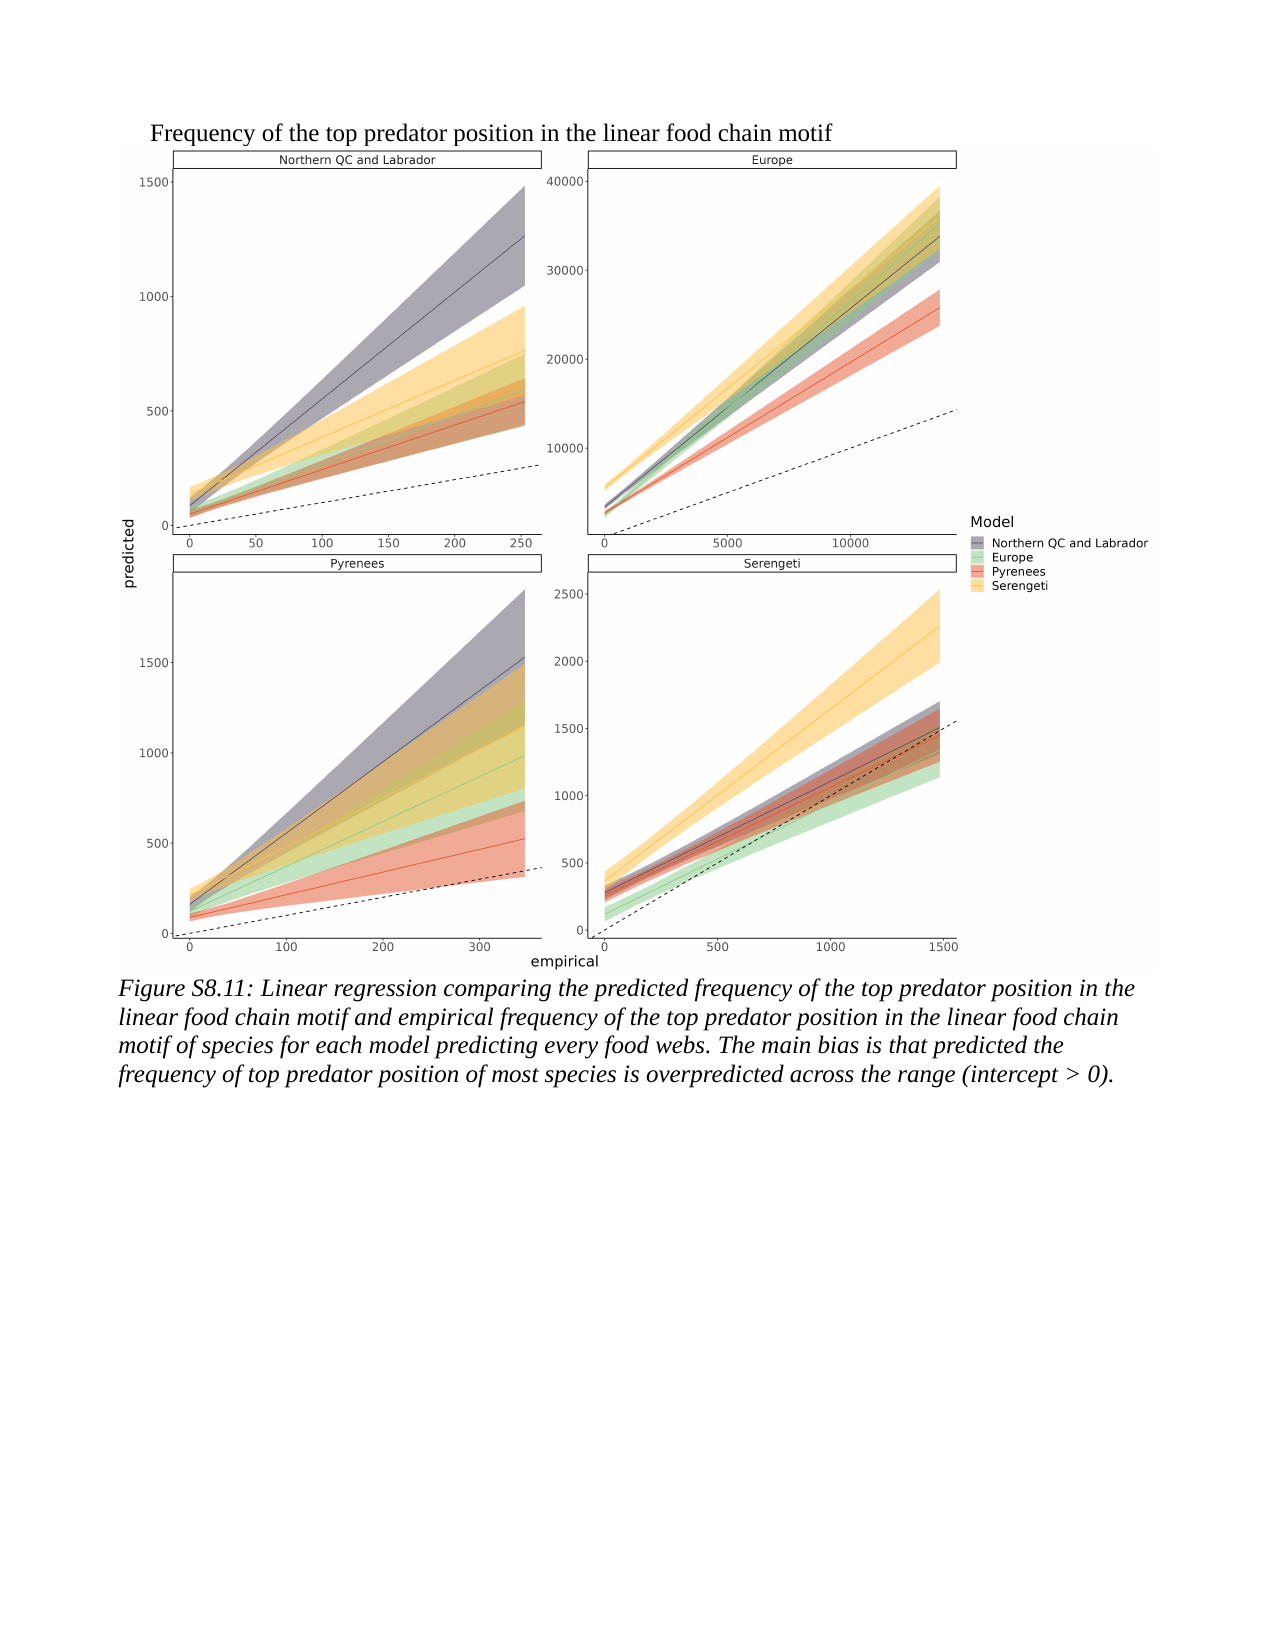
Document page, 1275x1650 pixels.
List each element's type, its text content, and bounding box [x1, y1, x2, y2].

picture [118, 146, 1157, 974]
text Frequency of the top predator position in the linear food chain motif [150, 118, 1125, 146]
text Figure S8.11: Linear regression comparing the predicted frequency of the top predator position in the linear food chain motif and empirical frequency of the top predator position in the linear food chain motif of species for each model predicting every food webs. The main bias is that predicted the frequency of top predator position of most species is overpredicted across the range (intercept > 0). [118, 974, 1157, 1088]
